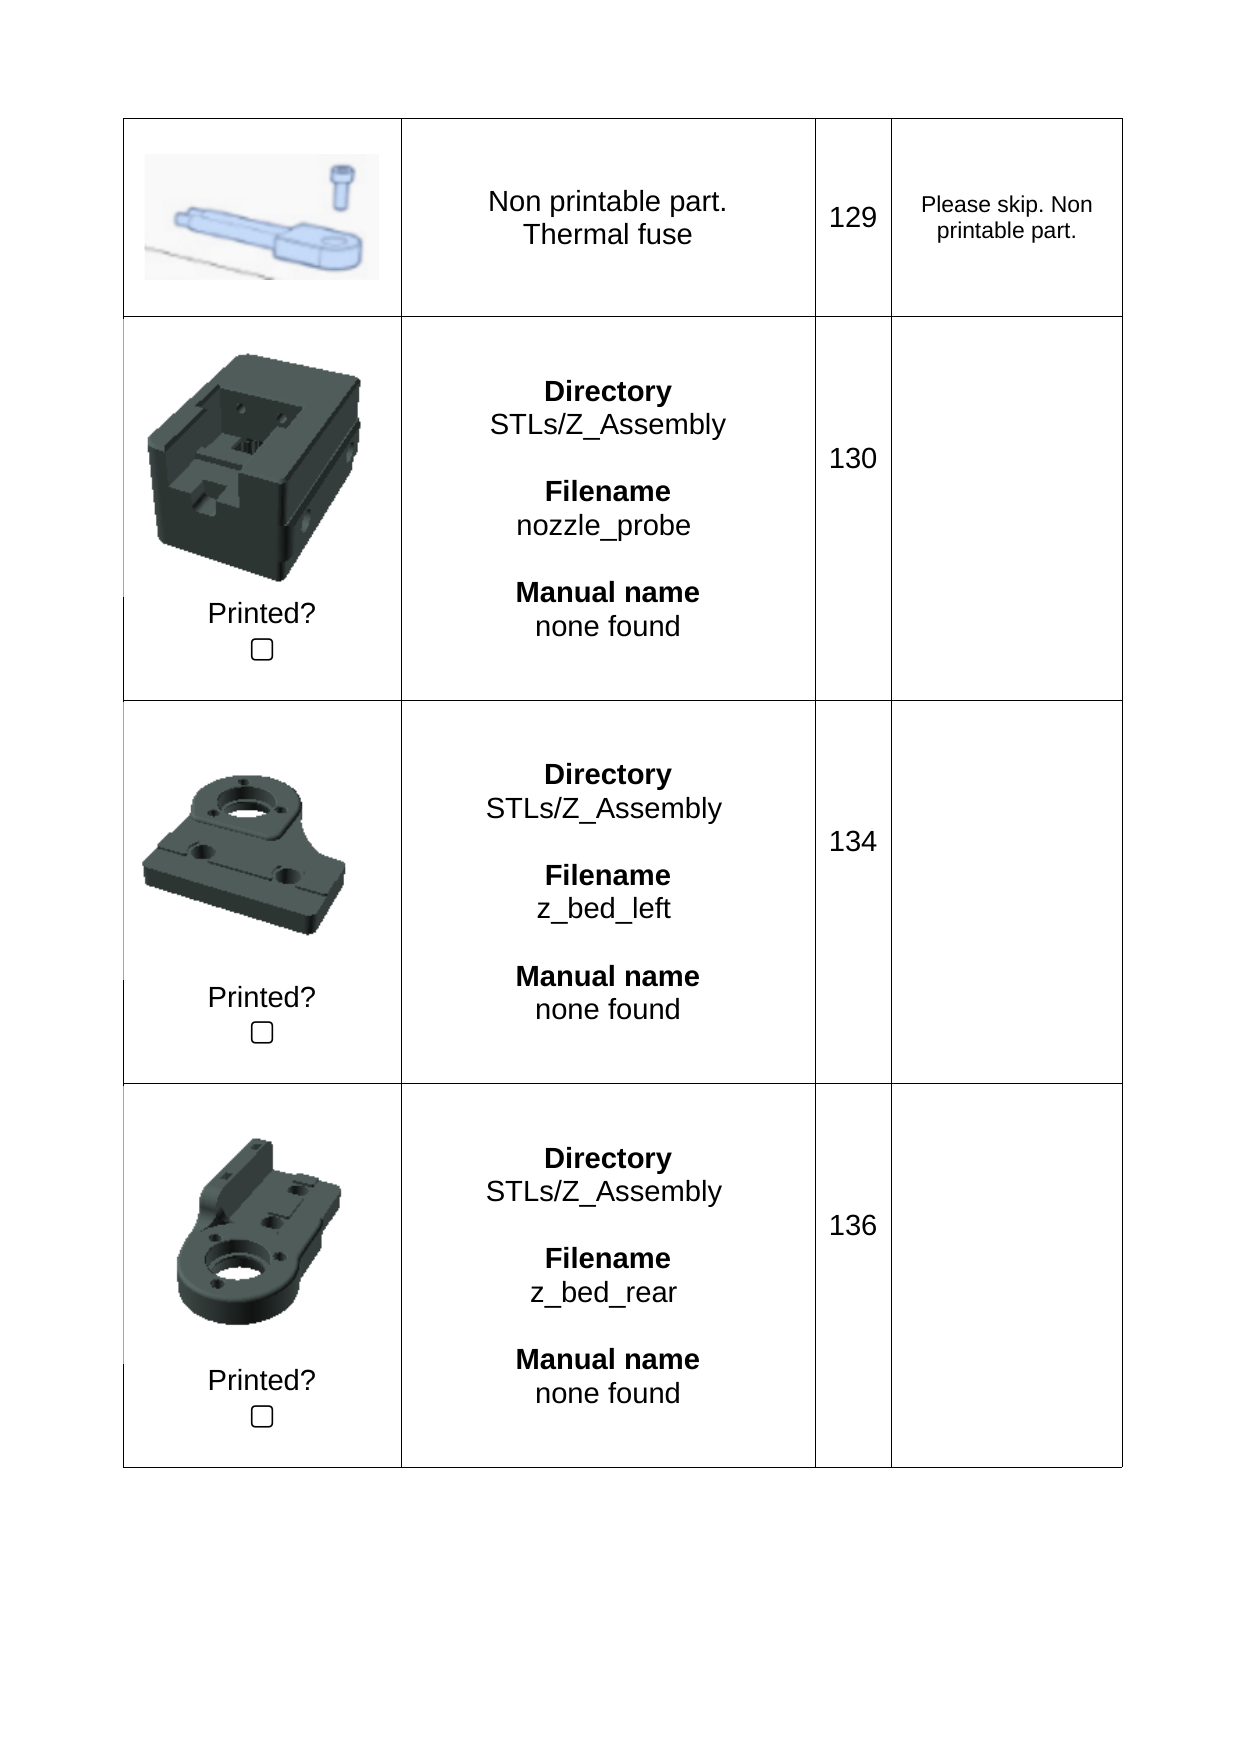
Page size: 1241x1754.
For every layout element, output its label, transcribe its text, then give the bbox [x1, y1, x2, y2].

picture [123, 1086, 401, 1364]
table_cell [892, 701, 1122, 1083]
table_cell Printed? ▢ [124, 1364, 401, 1467]
table_cell Directory STLs/Z_Assembly Filename z_bed_left Manual name none found [402, 701, 815, 1083]
table_cell Directory STLs/Z_Assembly Filename nozzle_probe Manual name none found [402, 317, 815, 700]
picture [123, 702, 401, 980]
table_cell 130 [816, 317, 891, 700]
table_cell 134 [816, 701, 891, 1083]
table_cell [892, 1084, 1122, 1467]
table_cell [124, 119, 401, 316]
table_cell [892, 317, 1122, 700]
picture [123, 319, 401, 597]
table_cell Printed? ▢ [124, 597, 401, 700]
table_cell Printed? ▢ [124, 980, 401, 1083]
table_cell Directory STLs/Z_Assembly Filename z_bed_rear Manual name none found [402, 1084, 815, 1467]
table_cell 129 [816, 119, 891, 316]
picture [144, 154, 379, 280]
table_cell Non printable part. Thermal fuse [402, 119, 815, 316]
table_cell 136 [816, 1084, 891, 1467]
table_cell Please skip. Non printable part. [892, 119, 1122, 316]
